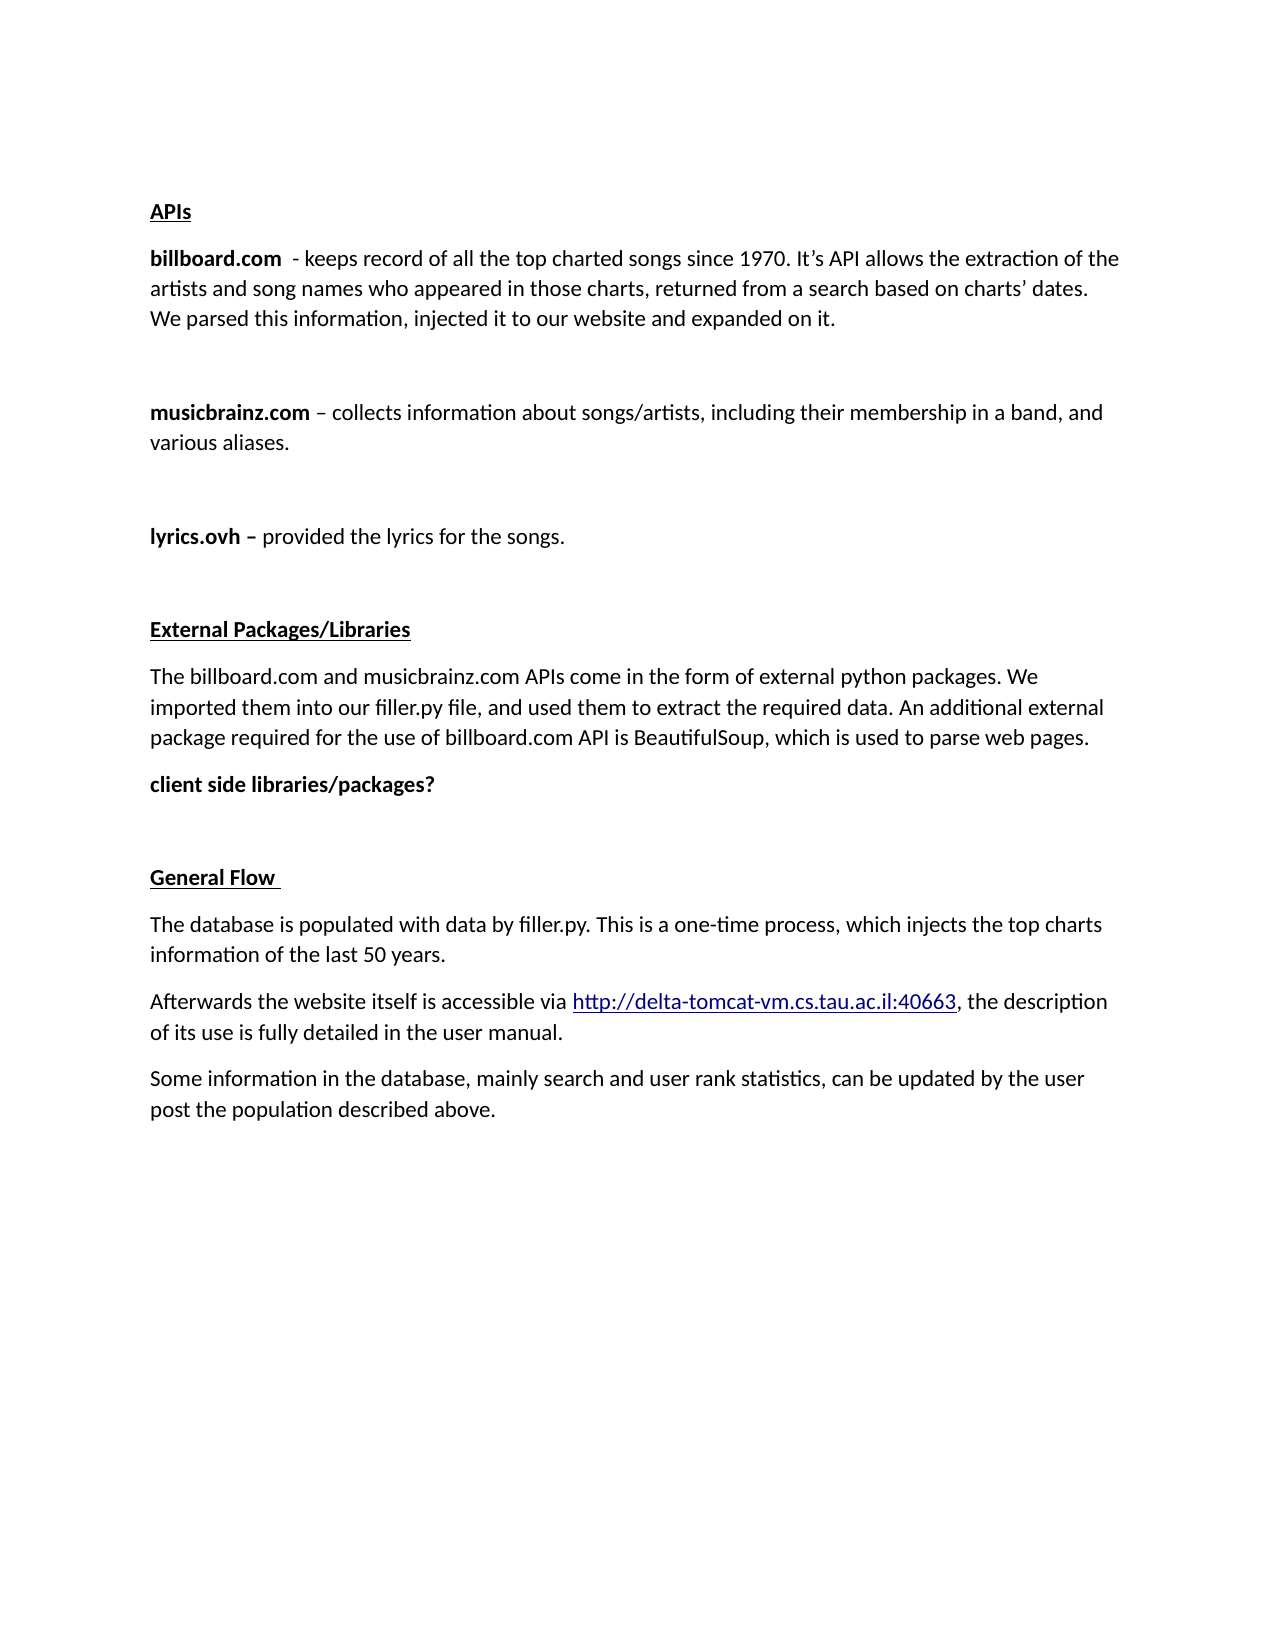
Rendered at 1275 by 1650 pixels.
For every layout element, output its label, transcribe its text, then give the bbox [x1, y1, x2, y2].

text The billboard.com and musicbrainz.com APIs come in the form of external python packages. We imported them into our filler.py file, and used them to extract the required data. An additional external package required for the use of billboard.com API is BeautifulSoup, which is used to parse web pages. [150, 662, 1125, 751]
text billboard.com - keeps record of all the top charted songs since 1970. It’s API allows the extraction of the artists and song names who appeared in those charts, returned from a search based on charts’ dates. We parsed this information, injected it to our website and expanded on it. [150, 244, 1125, 332]
text External Packages/Libraries [150, 616, 1125, 644]
text APIs [150, 197, 1125, 225]
text General Flow [150, 863, 1125, 892]
text Afterwards the website itself is accessible via http://delta-tomcat-vm.cs.tau.ac.il:40663, the description of its use is fully detailed in the user manual. [150, 987, 1125, 1046]
text client side libraries/packages? [150, 770, 1125, 798]
text Some information in the database, mainly search and user rank statistics, can be updated by the user post the population described above. [150, 1064, 1125, 1123]
text musicbrainz.com – collects information about songs/artists, including their membership in a band, and various aliases. [150, 398, 1125, 456]
text lyrics.ovh – provided the lyrics for the songs. [150, 522, 1125, 550]
text The database is populated with data by filler.py. This is a one-time process, which injects the top charts information of the last 50 years. [150, 910, 1125, 969]
